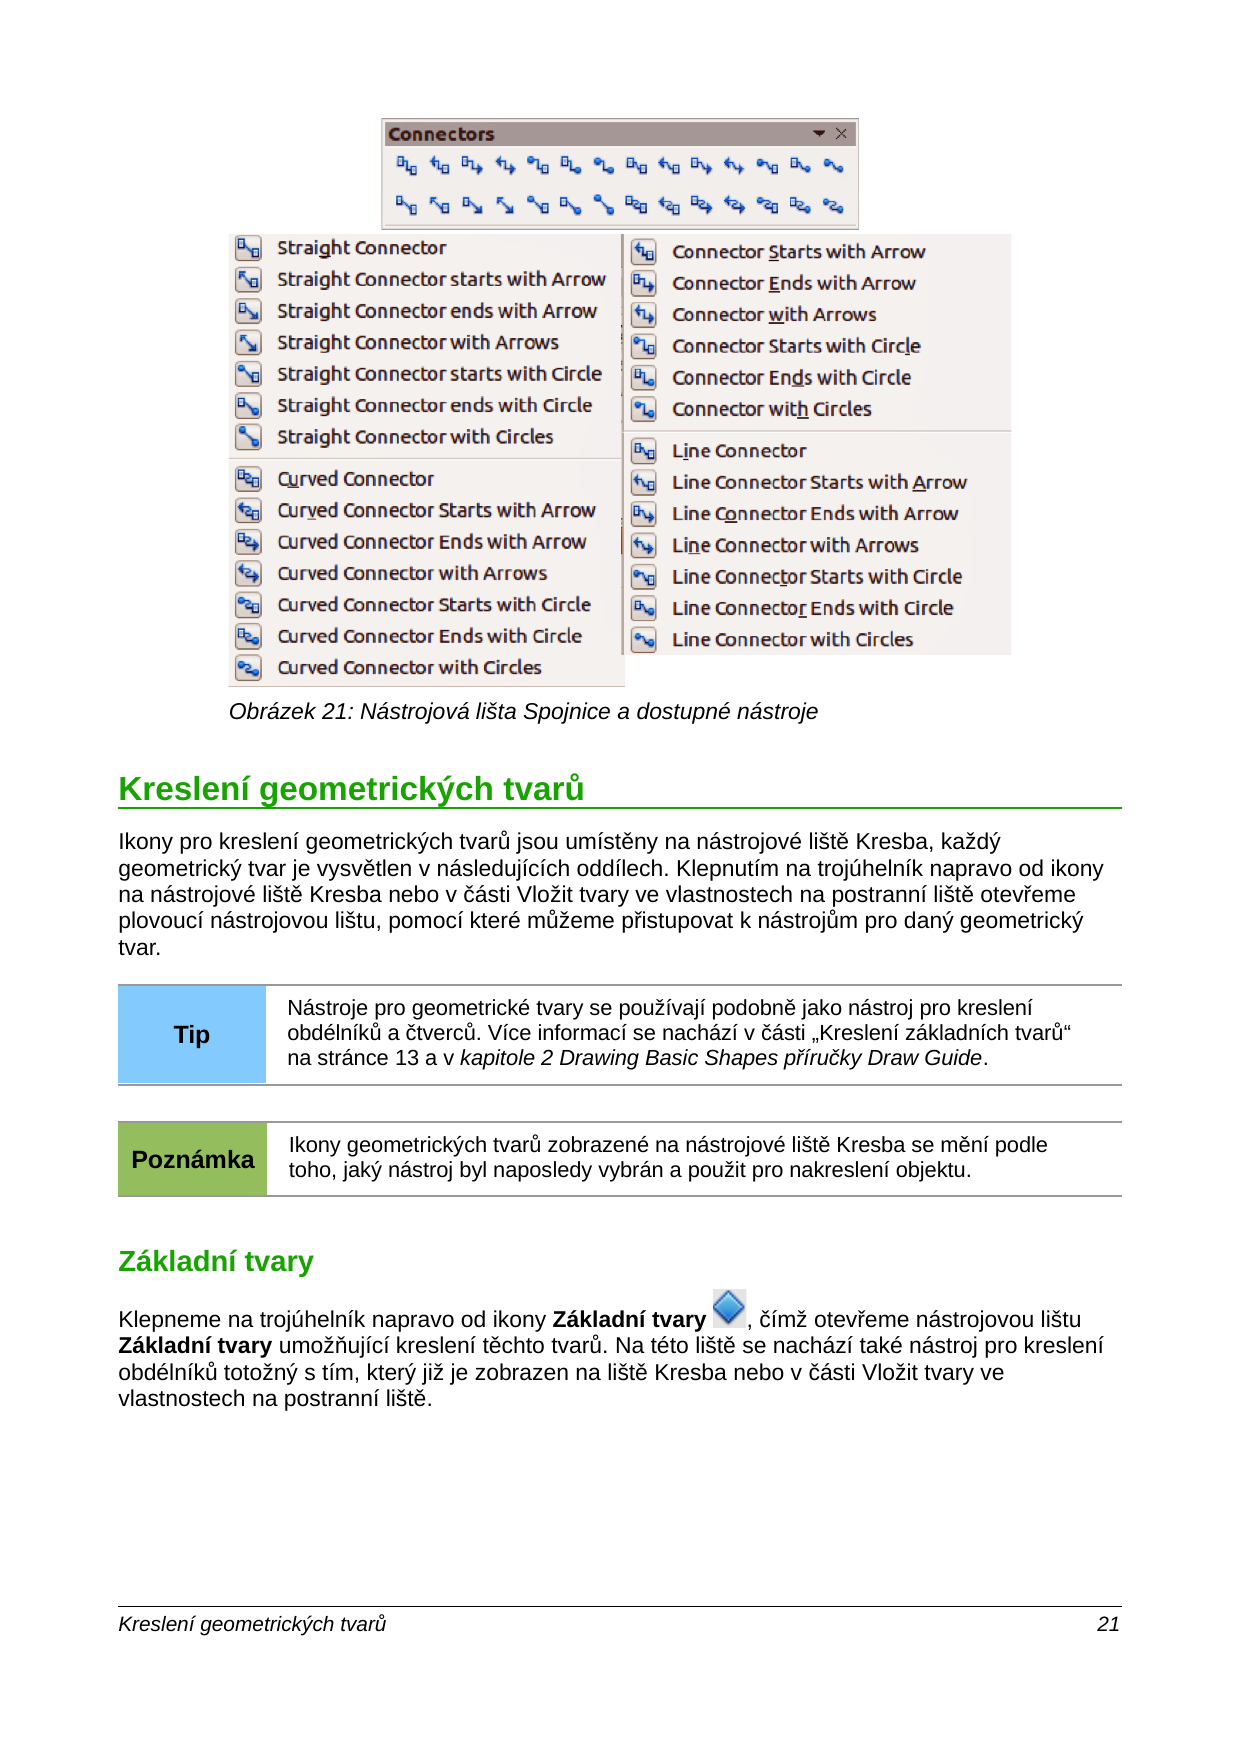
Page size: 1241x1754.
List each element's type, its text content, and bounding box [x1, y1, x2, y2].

text Klepneme na trojúhelník napravo od ikony Základní tvary , čímž otevřeme nástrojovou lištu Základní tvary umožňující kreslení těchto tvarů. Na této liště se nachází také nástroj pro kreslení obdélníků totožný s tím, který již je zobrazen na liště Kresba nebo v části Vložit tvary ve vlastnostech na postranní liště. [118, 1290, 1122, 1411]
table_header Nástroje pro geometrické tvary se používají podobně jako nástroj pro kreslení obdélníků a čtverců. Více informací se nachází v části „Kreslení základních tvarů“ na stránce 12 a v kapitole 2 Drawing Basic Shapes příručky Draw Guide. [266, 986, 1122, 1083]
text Ikony pro kreslení geometrických tvarů jsou umístěny na nástrojové liště Kresba, každý geometrický tvar je vysvětlen v následujících oddílech. Klepnutím na trojúhelník napravo od ikony na nástrojové liště Kresba nebo v části Vložit tvary ve vlastnostech na postranní liště otevřeme plovoucí nástrojovou lištu, pomocí které můžeme přistupovat k nástrojům pro daný geometrický tvar. [118, 828, 1122, 960]
table_header Poznámka [118, 1123, 267, 1195]
subtitle Kreslení geometrických tvarů [118, 769, 1122, 807]
table_header Ikony geometrických tvarů zobrazené na nástrojové liště Kresba se mění podle toho, jaký nástroj byl naposledy vybrán a použit pro nakreslení objektu. [268, 1123, 1122, 1195]
picture [713, 1289, 747, 1328]
picture [228, 118, 1012, 687]
text Obrázek 21: Nástrojová lišta Spojnice a dostupné nástroje [229, 698, 1012, 724]
table_header Tip [118, 986, 266, 1083]
subtitle Základní tvary [118, 1244, 1122, 1277]
